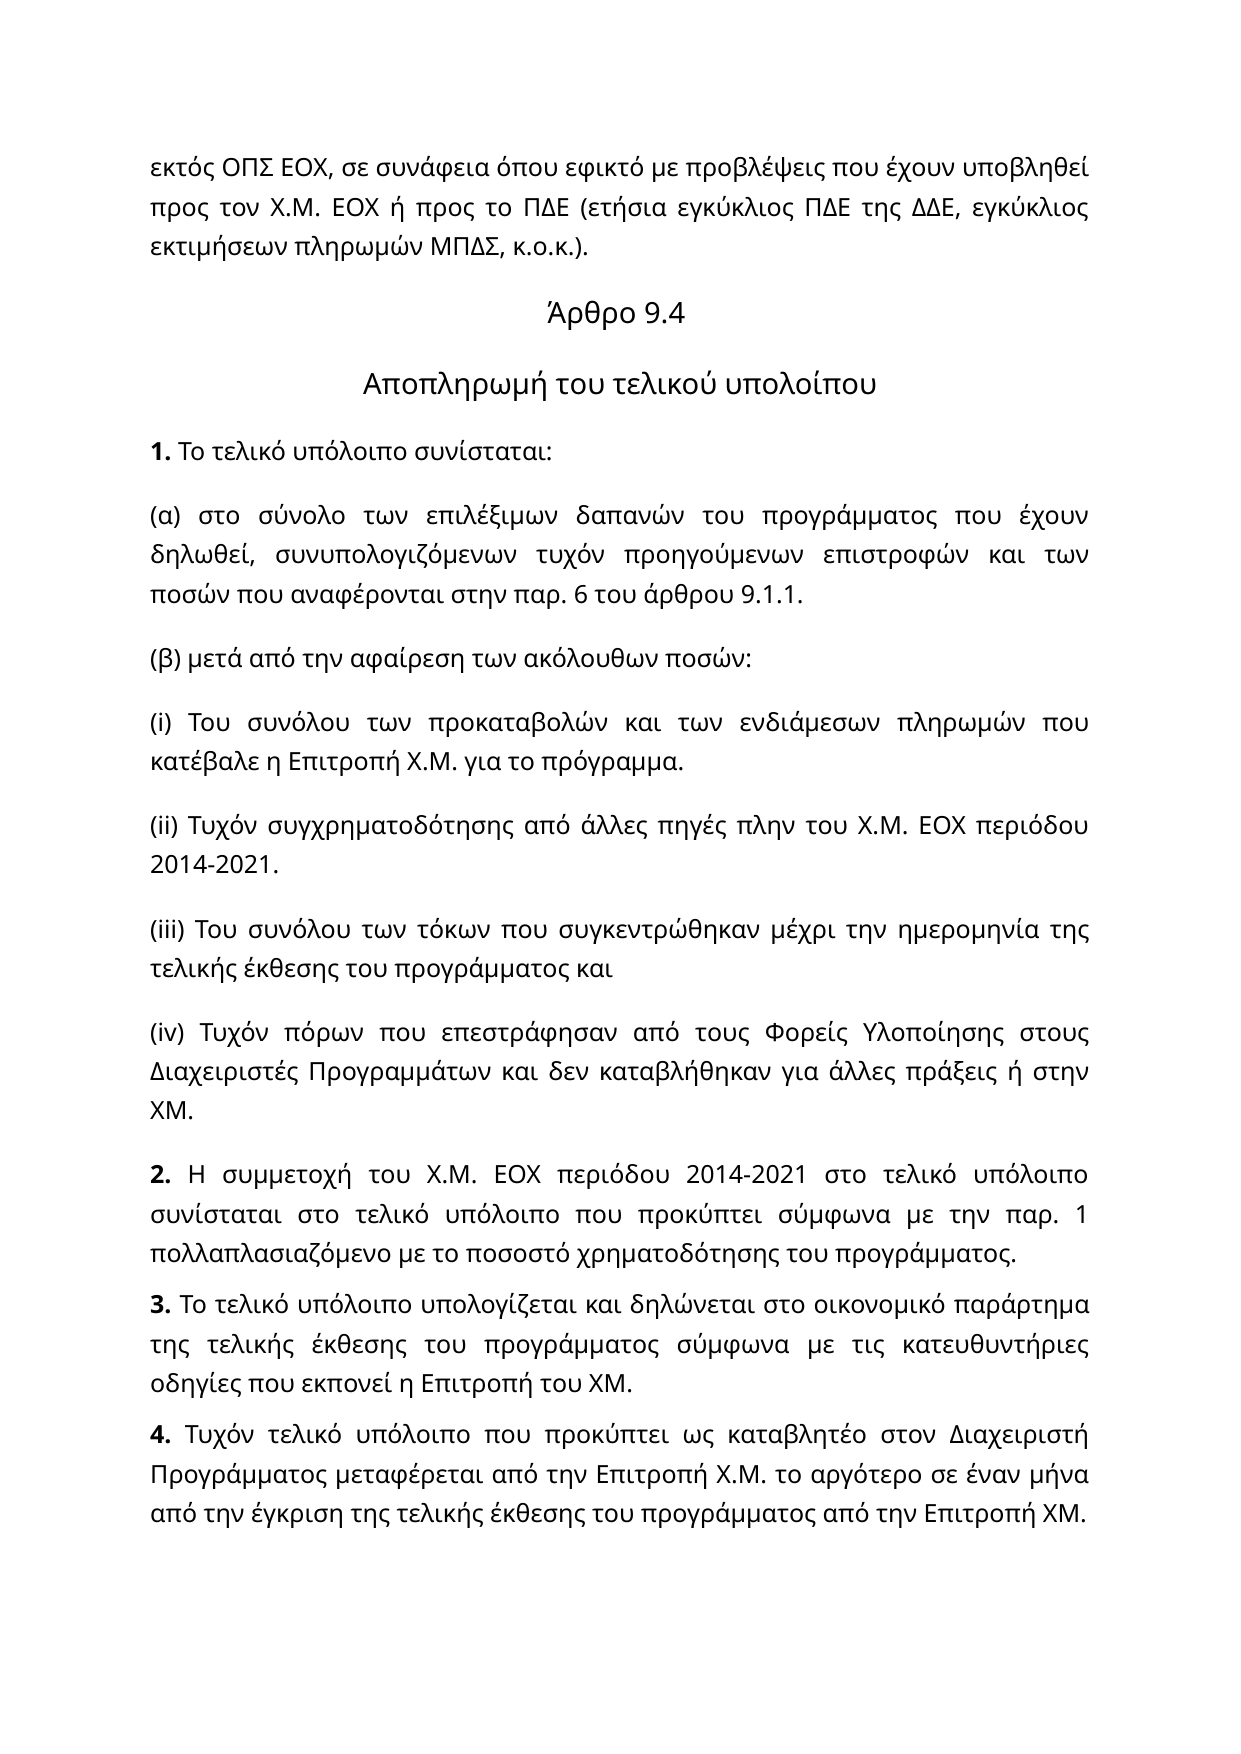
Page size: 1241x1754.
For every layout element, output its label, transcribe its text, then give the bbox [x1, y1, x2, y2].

text (i) Του συνόλου των προκαταβολών και των ενδιάμεσων πληρωμών που κατέβαλε η Επιτροπή Χ.Μ. για το πρόγραμμα. [150, 704, 1090, 778]
text 4. Τυχόν τελικό υπόλοιπο που προκύπτει ως καταβλητέο στον Διαχειριστή Προγράμματος μεταφέρεται από την Επιτροπή Χ.Μ. το αργότερο σε έναν μήνα από την έγκριση της τελικής έκθεσης του προγράμματος από την Επιτροπή ΧΜ. [150, 1417, 1090, 1529]
text εκτός ΟΠΣ ΕΟΧ, σε συνάφεια όπου εφικτό με προβλέψεις που έχουν υποβληθεί προς τον Χ.Μ. ΕΟΧ ή προς το ΠΔΕ (ετήσια εγκύκλιος ΠΔΕ της ΔΔΕ, εγκύκλιος εκτιμήσεων πληρωμών ΜΠΔΣ, κ.ο.κ.). [150, 150, 1090, 262]
subtitle Αποπληρωμή του τελικού υπολοίπου [150, 363, 1090, 403]
text (α) στο σύνολο των επιλέξιμων δαπανών του προγράμματος που έχουν δηλωθεί, συνυπολογιζόμενων τυχόν προηγούμενων επιστροφών και των ποσών που αναφέρονται στην παρ. 6 του άρθρου 9.1.1. [150, 498, 1090, 610]
text (β) μετά από την αφαίρεση των ακόλουθων ποσών: [150, 640, 1090, 674]
text 1. Το τελικό υπόλοιπο συνίσταται: [150, 434, 1090, 468]
text (iv) Τυχόν πόρων που επεστράφησαν από τους Φορείς Υλοποίησης στους Διαχειριστές Προγραμμάτων και δεν καταβλήθηκαν για άλλες πράξεις ή στην ΧΜ. [150, 1014, 1090, 1127]
text 2. Η συμμετοχή του Χ.Μ. ΕΟΧ περιόδου 2014-2021 στο τελικό υπόλοιπο συνίσταται στο τελικό υπόλοιπο που προκύπτει σύμφωνα με την παρ. 1 πολλαπλασιαζόμενο με το ποσοστό χρηματοδότησης του προγράμματος. [150, 1157, 1090, 1269]
subtitle Άρθρο 9.4 [150, 292, 1090, 332]
text (iii) Του συνόλου των τόκων που συγκεντρώθηκαν μέχρι την ημερομηνία της τελικής έκθεσης του προγράμματος και [150, 911, 1090, 984]
text 3. Το τελικό υπόλοιπο υπολογίζεται και δηλώνεται στο οικονομικό παράρτημα της τελικής έκθεσης του προγράμματος σύμφωνα με τις κατευθυντήριες οδηγίες που εκπονεί η Επιτροπή του ΧΜ. [150, 1287, 1090, 1399]
text (ii) Τυχόν συγχρηματοδότησης από άλλες πηγές πλην του Χ.Μ. ΕΟΧ περιόδου 2014-2021. [150, 808, 1090, 881]
